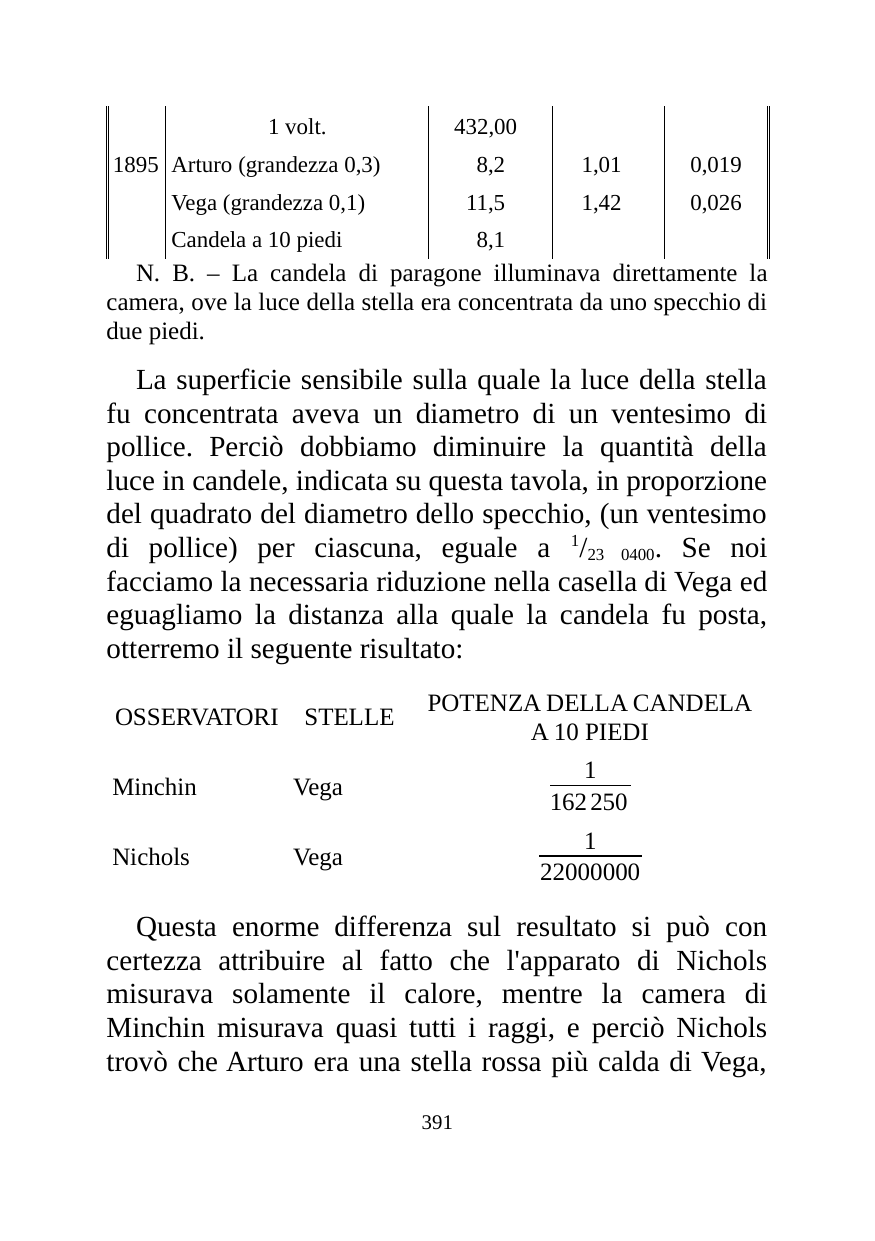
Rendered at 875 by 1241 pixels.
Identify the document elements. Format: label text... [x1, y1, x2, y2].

table_cell 1,01 [553, 145, 664, 183]
table_cell [553, 221, 664, 258]
table_cell 1895 [109, 145, 165, 183]
table_cell 1,42 [553, 183, 664, 221]
table_cell [553, 106, 664, 145]
table_cell Vega [287, 821, 411, 892]
table_cell Arturo (grandezza 0,3) [166, 145, 428, 183]
table_cell 1 volt. [166, 106, 428, 145]
table_header OSSERVATORI [106, 682, 287, 751]
table_header POTENZA DELLA CANDELA A 10 PIEDI [411, 682, 768, 751]
table_cell 0,019 [665, 145, 767, 183]
table_cell Candela a 10 piedi [166, 221, 428, 258]
table_cell [109, 106, 165, 145]
table_cell Nichols [106, 821, 287, 892]
table_cell [411, 751, 768, 821]
table_cell [109, 221, 165, 258]
table_cell [665, 221, 767, 258]
table_cell 11,5 [429, 183, 552, 221]
table_cell [109, 183, 165, 221]
text N. B. – La candela di paragone illuminava direttamente la camera, ove la luce della stella era concentrata da uno specchio di due piedi. [106, 258, 768, 345]
table_cell [665, 106, 767, 145]
table_cell 8,1 [429, 221, 552, 258]
table_cell 0,026 [665, 183, 767, 221]
text Questa enorme differenza sul resultato si può con certezza attribuire al fatto che l'apparato di Nichols misurava solamente il calore, mentre la camera di Minchin misurava quasi tutti i raggi, e perciò Nichols trovò che Arturo era una stella rossa più calda di Vega, [106, 909, 768, 1077]
table_cell Vega [287, 751, 411, 821]
table_cell [411, 821, 768, 892]
table_cell Minchin [106, 751, 287, 821]
table_cell Vega (grandezza 0,1) [166, 183, 428, 221]
table_header STELLE [287, 682, 411, 751]
text La superficie sensibile sulla quale la luce della stella fu concentrata aveva un diametro di un ventesimo di pollice. Perciò dobbiamo diminuire la quantità della luce in candele, indicata su questa tavola, in proporzione del quadrato del diametro dello specchio, (un ventesimo di pollice) per ciascuna, eguale a 1/23 0400. Se noi facciamo la necessaria riduzione nella casella di Vega ed eguagliamo la distanza alla quale la candela fu posta, otterremo il seguente risultato: [106, 362, 768, 664]
table_cell 8,2 [429, 145, 552, 183]
table_cell 432,00 [429, 106, 552, 145]
